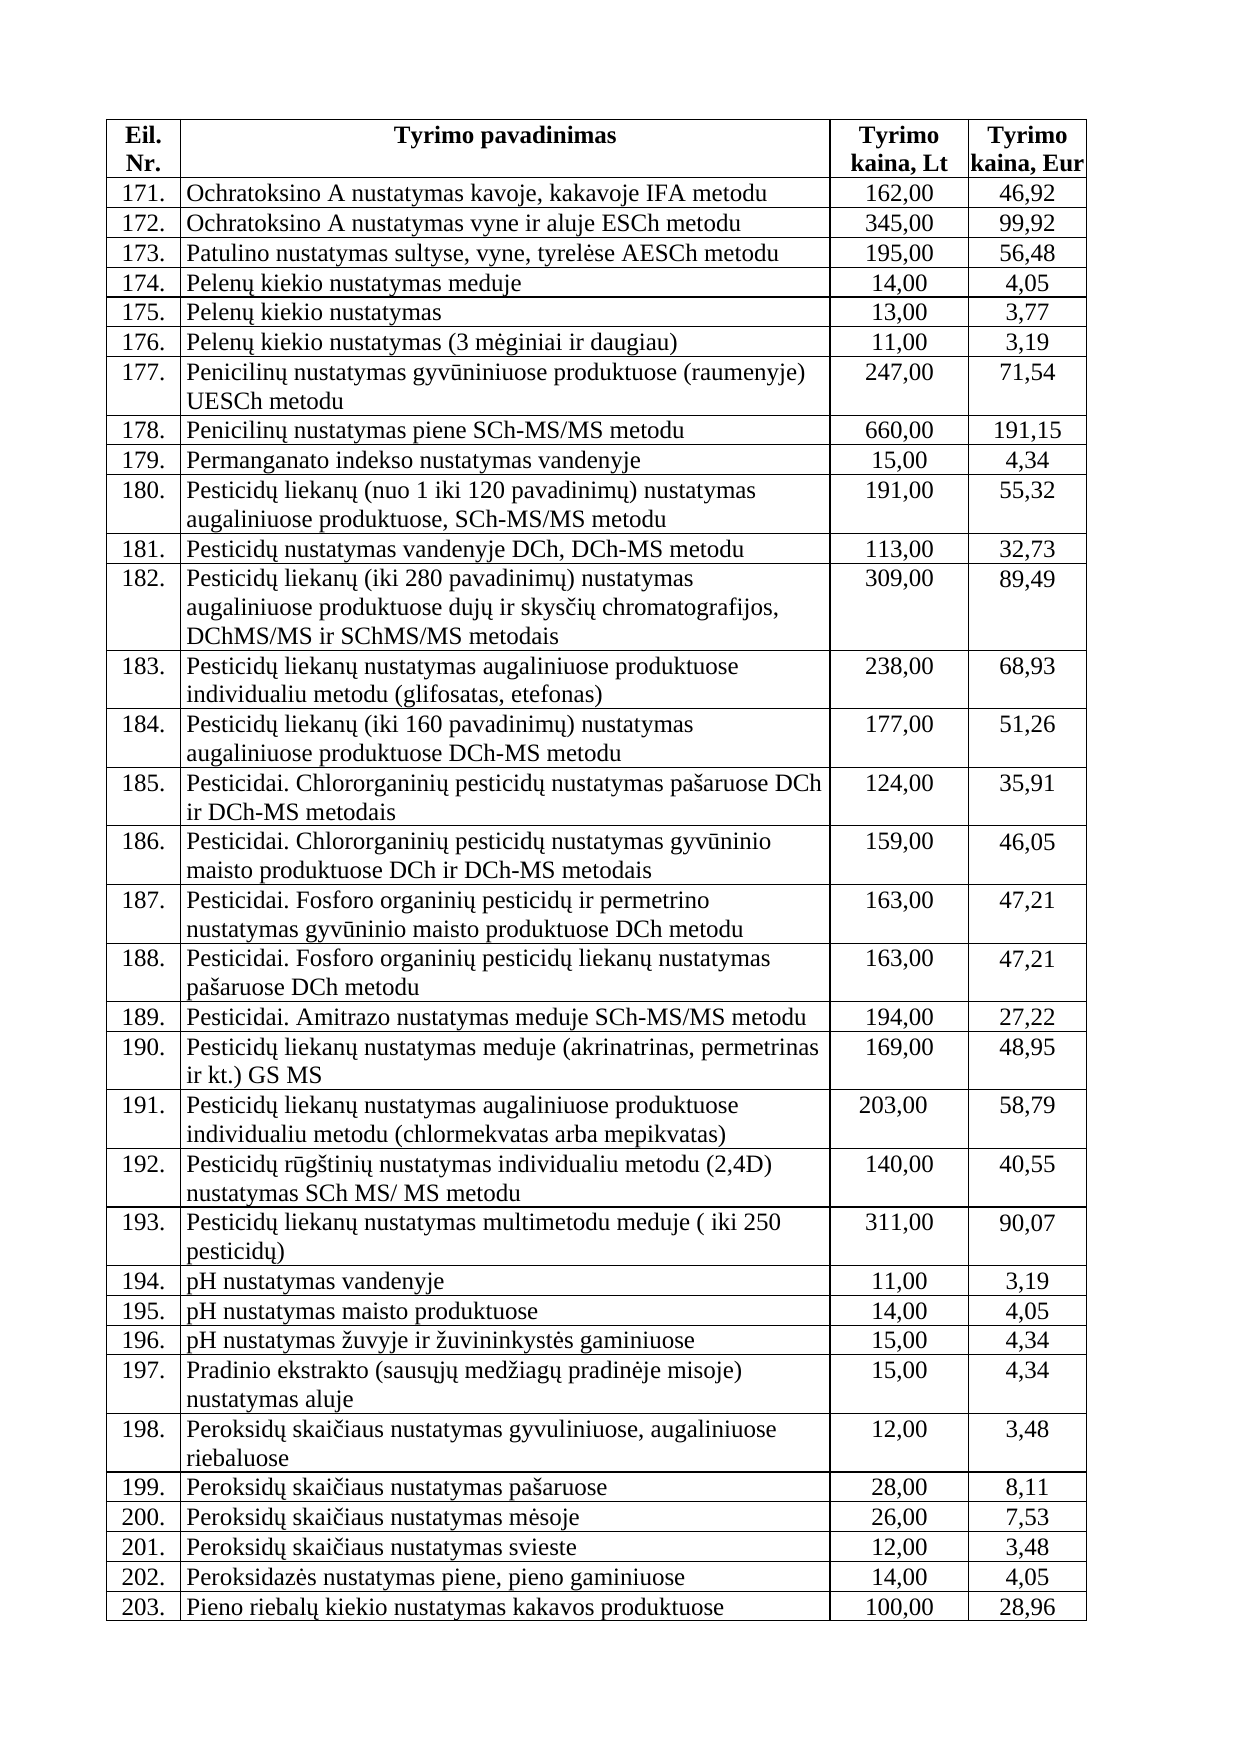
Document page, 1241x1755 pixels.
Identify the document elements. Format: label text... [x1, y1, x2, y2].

table_cell Peroksidazės nustatymas piene, pieno gaminiuose [181, 1562, 829, 1591]
table_cell 4,34 [969, 1326, 1086, 1354]
table_cell 174. [107, 268, 180, 296]
table_cell 171. [107, 178, 180, 207]
table_cell Pelenų kiekio nustatymas meduje [181, 268, 829, 296]
table_cell 11,00 [831, 327, 968, 356]
table_cell 179. [107, 445, 180, 474]
table_cell 26,00 [831, 1502, 968, 1531]
table_cell Pesticidų liekanų nustatymas augaliniuose produktuose individualiu metodu (chlormekvatas arba mepikvatas) [181, 1090, 829, 1148]
table_cell 194. [107, 1266, 180, 1295]
table_cell 89,49 [969, 564, 1086, 650]
table_cell 140,00 [831, 1149, 968, 1206]
table_cell Pesticidai. Fosforo organinių pesticidų ir permetrino nustatymas gyvūninio maisto produktuose DCh metodu [181, 885, 829, 942]
table_cell 7,53 [969, 1502, 1086, 1531]
table_header Tyrimo kaina, Lt [831, 120, 968, 177]
table_cell 162,00 [831, 178, 968, 207]
table_cell Peroksidų skaičiaus nustatymas svieste [181, 1532, 829, 1561]
table_cell 203. [107, 1592, 180, 1620]
table_cell 47,21 [969, 885, 1086, 942]
table_cell 40,55 [969, 1149, 1086, 1206]
table_cell 14,00 [831, 1562, 968, 1591]
table_cell Pesticidų nustatymas vandenyje DCh, DCh-MS metodu [181, 534, 829, 562]
table_cell 90,07 [969, 1208, 1086, 1265]
table_cell 27,22 [969, 1002, 1086, 1031]
table_cell 15,00 [831, 1326, 968, 1354]
table_cell 201. [107, 1532, 180, 1561]
table_cell 14,00 [831, 268, 968, 296]
table_cell 15,00 [831, 1355, 968, 1413]
table_cell 195,00 [831, 238, 968, 267]
table_cell 28,96 [969, 1592, 1086, 1620]
table_cell Ochratoksino A nustatymas kavoje, kakavoje IFA metodu [181, 178, 829, 207]
table_cell 184. [107, 709, 180, 767]
table_cell 3,48 [969, 1532, 1086, 1561]
table_cell Ochratoksino A nustatymas vyne ir aluje ESCh metodu [181, 208, 829, 237]
table_cell 191,15 [969, 416, 1086, 444]
table_cell 159,00 [831, 826, 968, 884]
table_cell Pesticidų liekanų nustatymas multimetodu meduje ( iki 250 pesticidų) [181, 1208, 829, 1265]
table_cell 113,00 [831, 534, 968, 562]
table_cell 51,26 [969, 709, 1086, 767]
table_cell 15,00 [831, 445, 968, 474]
table_cell 3,77 [969, 298, 1086, 326]
table_cell 47,21 [969, 944, 1086, 1001]
table_cell 4,34 [969, 1355, 1086, 1413]
table_cell 46,92 [969, 178, 1086, 207]
table_cell 202. [107, 1562, 180, 1591]
table_cell 199. [107, 1473, 180, 1501]
table_cell Pesticidų liekanų (iki 280 pavadinimų) nustatymas augaliniuose produktuose dujų ir skysčių chromatografijos, DChMS/MS ir SChMS/MS metodais [181, 564, 829, 650]
table_cell 28,00 [831, 1473, 968, 1501]
table_cell Pieno riebalų kiekio nustatymas kakavos produktuose [181, 1592, 829, 1620]
table_cell 163,00 [831, 885, 968, 942]
table_cell 178. [107, 416, 180, 444]
table_cell 190. [107, 1032, 180, 1089]
table_cell 186. [107, 826, 180, 884]
table_cell Patulino nustatymas sultyse, vyne, tyrelėse AESCh metodu [181, 238, 829, 267]
table_cell Permanganato indekso nustatymas vandenyje [181, 445, 829, 474]
table_cell 195. [107, 1296, 180, 1324]
table_cell 182. [107, 564, 180, 650]
table_cell 4,05 [969, 1562, 1086, 1591]
table_cell 32,73 [969, 534, 1086, 562]
table_cell 309,00 [831, 564, 968, 650]
table_cell 189. [107, 1002, 180, 1031]
table_cell Pesticidai. Amitrazo nustatymas meduje SCh-MS/MS metodu [181, 1002, 829, 1031]
table_header Eil. Nr. [107, 120, 180, 177]
table_cell 311,00 [831, 1208, 968, 1265]
table_cell 193. [107, 1208, 180, 1265]
table_cell 3,19 [969, 1266, 1086, 1295]
table_cell 191. [107, 1090, 180, 1148]
table_cell Pradinio ekstrakto (sausųjų medžiagų pradinėje misoje) nustatymas aluje [181, 1355, 829, 1413]
table_cell Peroksidų skaičiaus nustatymas mėsoje [181, 1502, 829, 1531]
table_cell Pelenų kiekio nustatymas [181, 298, 829, 326]
table_cell 187. [107, 885, 180, 942]
table_cell 180. [107, 475, 180, 533]
table_cell 177. [107, 357, 180, 414]
table_cell 185. [107, 768, 180, 825]
table_cell 181. [107, 534, 180, 562]
table_cell 58,79 [969, 1090, 1086, 1148]
table_cell Pelenų kiekio nustatymas (3 mėginiai ir daugiau) [181, 327, 829, 356]
table_cell 55,32 [969, 475, 1086, 533]
table_cell 48,95 [969, 1032, 1086, 1089]
table_cell 163,00 [831, 944, 968, 1001]
table_cell Pesticidų liekanų nustatymas meduje (akrinatrinas, permetrinas ir kt.) GS MS [181, 1032, 829, 1089]
table_cell Pesticidų liekanų (iki 160 pavadinimų) nustatymas augaliniuose produktuose DCh-MS metodu [181, 709, 829, 767]
table_cell Pesticidų rūgštinių nustatymas individualiu metodu (2,4D) nustatymas SCh MS/ MS metodu [181, 1149, 829, 1206]
table_cell Peroksidų skaičiaus nustatymas pašaruose [181, 1473, 829, 1501]
table_cell 56,48 [969, 238, 1086, 267]
table_cell 68,93 [969, 651, 1086, 708]
table_cell 8,11 [969, 1473, 1086, 1501]
table_cell 203,00 [831, 1090, 968, 1148]
table_cell 71,54 [969, 357, 1086, 414]
table_header Tyrimo pavadinimas [181, 120, 829, 177]
table_cell 46,05 [969, 826, 1086, 884]
table_cell 3,19 [969, 327, 1086, 356]
table_cell Pesticidai. Chlororganinių pesticidų nustatymas pašaruose DCh ir DCh-MS metodais [181, 768, 829, 825]
table_cell 183. [107, 651, 180, 708]
table_header Tyrimo kaina, Eur [969, 120, 1086, 177]
table_cell 3,48 [969, 1414, 1086, 1471]
table_cell 198. [107, 1414, 180, 1471]
table_cell 191,00 [831, 475, 968, 533]
table_cell 345,00 [831, 208, 968, 237]
table_cell pH nustatymas žuvyje ir žuvininkystės gaminiuose [181, 1326, 829, 1354]
table_cell 177,00 [831, 709, 968, 767]
table_cell 173. [107, 238, 180, 267]
table_cell Pesticidų liekanų (nuo 1 iki 120 pavadinimų) nustatymas augaliniuose produktuose, SCh-MS/MS metodu [181, 475, 829, 533]
table_cell 124,00 [831, 768, 968, 825]
table_cell 4,34 [969, 445, 1086, 474]
table_cell Pesticidai. Chlororganinių pesticidų nustatymas gyvūninio maisto produktuose DCh ir DCh-MS metodais [181, 826, 829, 884]
table_cell Penicilinų nustatymas piene SCh-MS/MS metodu [181, 416, 829, 444]
table_cell pH nustatymas maisto produktuose [181, 1296, 829, 1324]
table_cell 660,00 [831, 416, 968, 444]
table_cell 196. [107, 1326, 180, 1354]
table_cell 99,92 [969, 208, 1086, 237]
table_cell Peroksidų skaičiaus nustatymas gyvuliniuose, augaliniuose riebaluose [181, 1414, 829, 1471]
table_cell Pesticidų liekanų nustatymas augaliniuose produktuose individualiu metodu (glifosatas, etefonas) [181, 651, 829, 708]
table_cell 13,00 [831, 298, 968, 326]
table_cell 100,00 [831, 1592, 968, 1620]
table_cell 192. [107, 1149, 180, 1206]
table_cell 12,00 [831, 1414, 968, 1471]
table_cell 176. [107, 327, 180, 356]
table_cell Penicilinų nustatymas gyvūniniuose produktuose (raumenyje) UESCh metodu [181, 357, 829, 414]
table_cell 12,00 [831, 1532, 968, 1561]
table_cell 200. [107, 1502, 180, 1531]
table_cell 175. [107, 298, 180, 326]
table_cell 172. [107, 208, 180, 237]
table_cell 4,05 [969, 1296, 1086, 1324]
table_cell 238,00 [831, 651, 968, 708]
table_cell 169,00 [831, 1032, 968, 1089]
table_cell pH nustatymas vandenyje [181, 1266, 829, 1295]
table_cell 247,00 [831, 357, 968, 414]
table_cell 194,00 [831, 1002, 968, 1031]
table_cell 197. [107, 1355, 180, 1413]
table_cell 14,00 [831, 1296, 968, 1324]
table_cell 4,05 [969, 268, 1086, 296]
table_cell 11,00 [831, 1266, 968, 1295]
table_cell 188. [107, 944, 180, 1001]
table_cell 35,91 [969, 768, 1086, 825]
table_cell Pesticidai. Fosforo organinių pesticidų liekanų nustatymas pašaruose DCh metodu [181, 944, 829, 1001]
